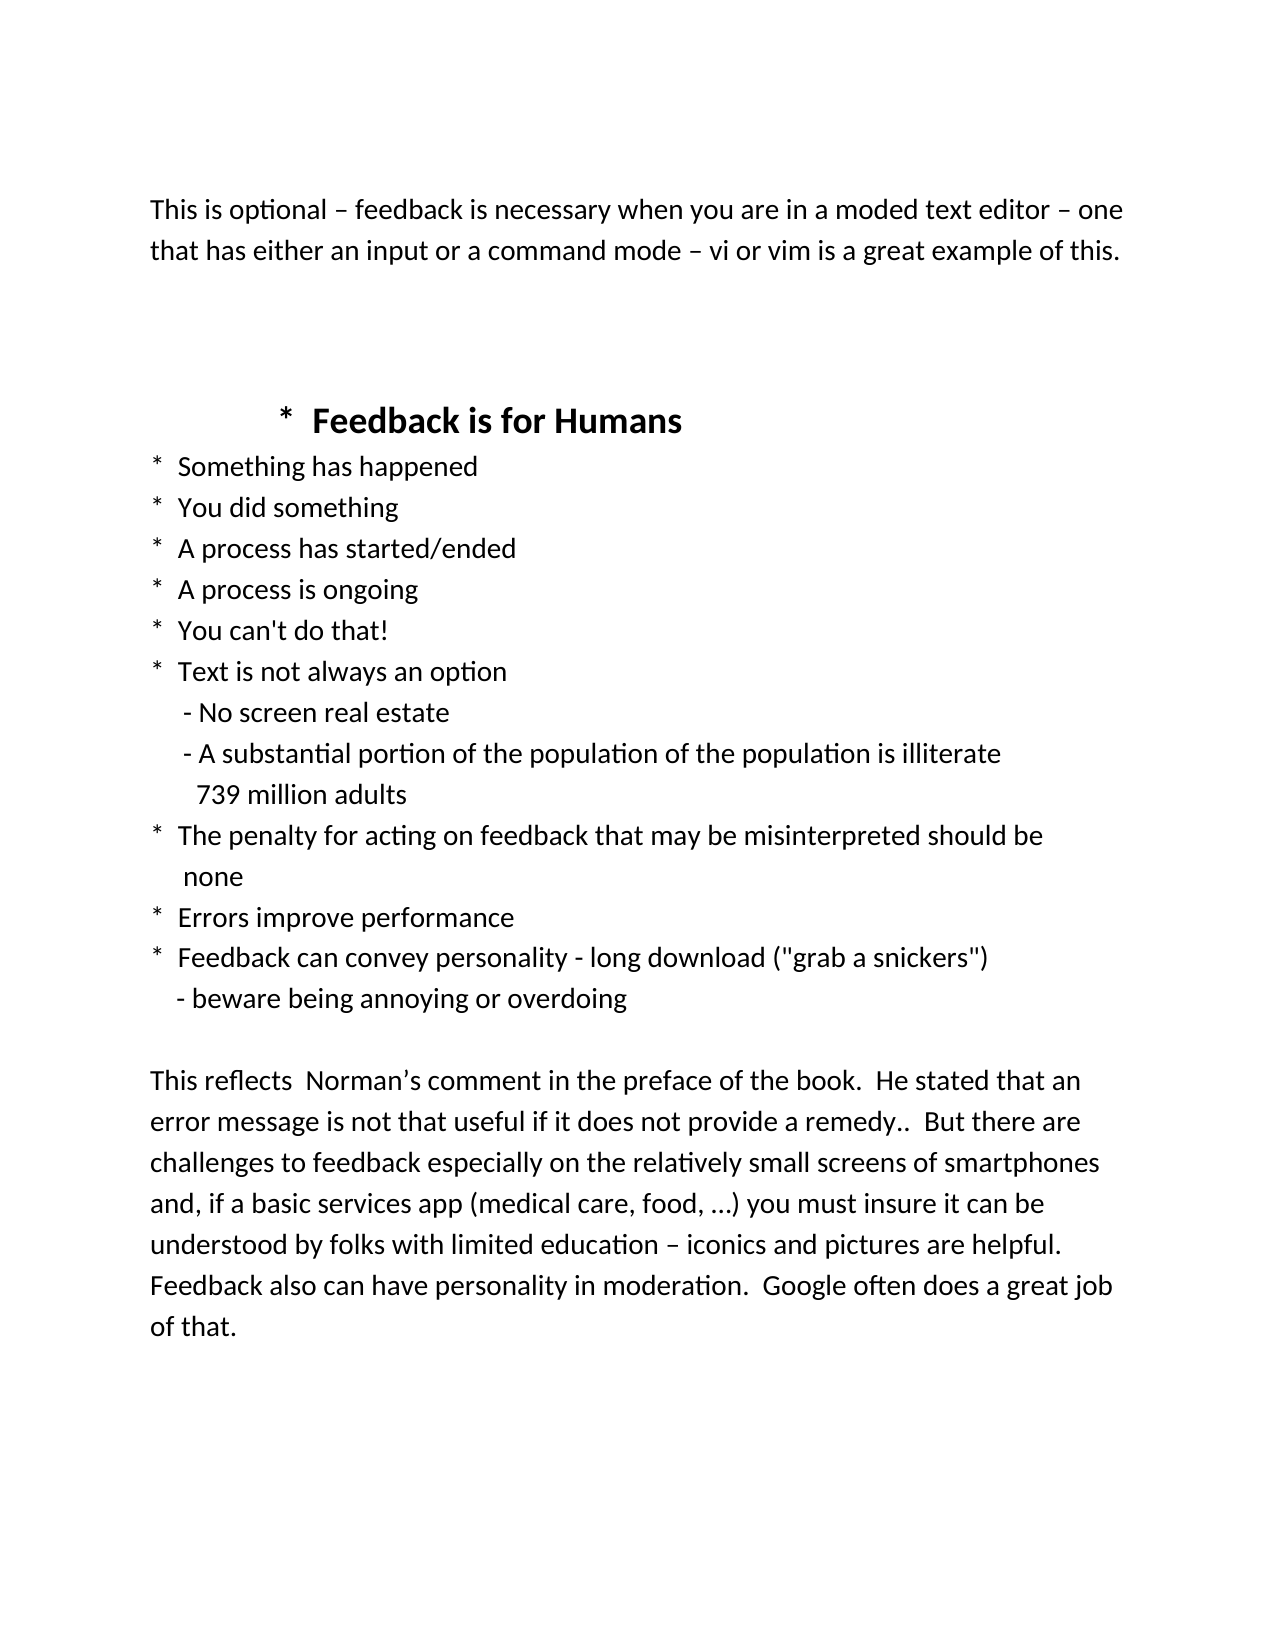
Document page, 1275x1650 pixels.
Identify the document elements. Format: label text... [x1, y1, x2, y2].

text This is optional – feedback is necessary when you are in a moded text editor – one that has either an input or a command mode – vi or vim is a great example of this. * Feedback is for Humans * Something has happened * You did something * A process has started/ended * A process is ongoing * You can't do that! * Text is not always an option - No screen real estate - A substantial portion of the population of the population is illiterate 739 million adults * The penalty for acting on feedback that may be misinterpreted should be none * Errors improve performance * Feedback can convey personality - long download ("grab a snickers") - beware being annoying or overdoing This reflects Norman’s comment in the preface of the book. He stated that an error message is not that useful if it does not provide a remedy.. But there are challenges to feedback especially on the relatively small screens of smartphones and, if a basic services app (medical care, food, …) you must insure it can be understood by folks with limited education – iconics and pictures are helpful. Feedback also can have personality in moderation. Google often does a great job of that. [150, 150, 1125, 1466]
